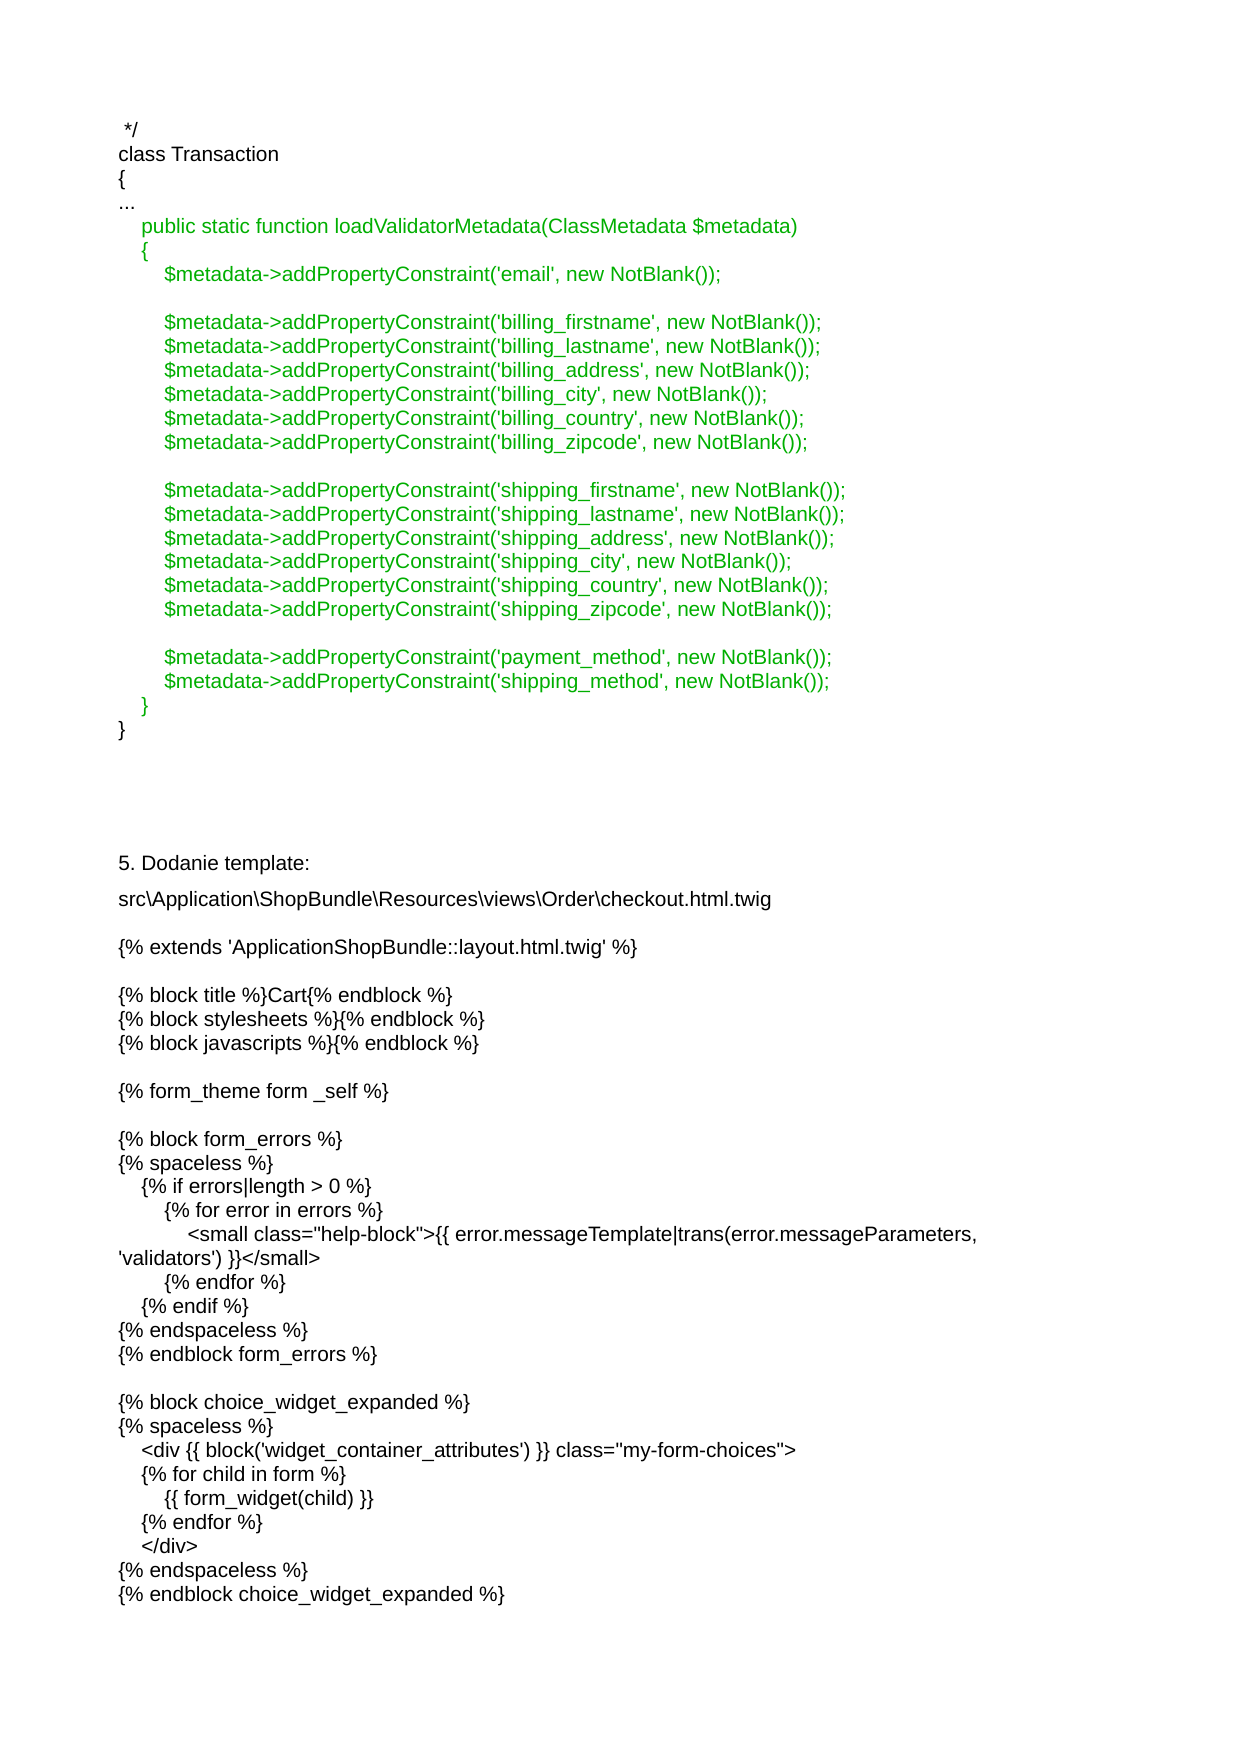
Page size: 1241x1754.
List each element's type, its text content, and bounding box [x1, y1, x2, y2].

text { [118, 238, 1122, 262]
text $metadata->addPropertyConstraint('billing_firstname', new NotBlank()); [118, 310, 1122, 334]
text } [118, 717, 1122, 741]
text $metadata->addPropertyConstraint('shipping_method', new NotBlank()); [118, 669, 1122, 693]
text public static function loadValidatorMetadata(ClassMetadata $metadata) [118, 214, 1122, 238]
text $metadata->addPropertyConstraint('billing_country', new NotBlank()); [118, 406, 1122, 429]
text $metadata->addPropertyConstraint('payment_method', new NotBlank()); [118, 645, 1122, 669]
text {% if errors|length > 0 %} [118, 1174, 1122, 1198]
text {% extends 'ApplicationShopBundle::layout.html.twig' %} [118, 935, 1122, 959]
text $metadata->addPropertyConstraint('shipping_city', new NotBlank()); [118, 549, 1122, 573]
text $metadata->addPropertyConstraint('billing_zipcode', new NotBlank()); [118, 429, 1122, 453]
text $metadata->addPropertyConstraint('billing_lastname', new NotBlank()); [118, 334, 1122, 358]
text {% endfor %} [118, 1270, 1122, 1294]
text $metadata->addPropertyConstraint('billing_address', new NotBlank()); [118, 358, 1122, 382]
text */ [118, 118, 1122, 142]
text ... [118, 190, 1122, 214]
text } [118, 693, 1122, 717]
text $metadata->addPropertyConstraint('billing_city', new NotBlank()); [118, 382, 1122, 406]
text {% spaceless %} [118, 1414, 1122, 1438]
text {% block form_errors %} [118, 1126, 1122, 1150]
text {% for child in form %} [118, 1462, 1122, 1486]
text {% endspaceless %} [118, 1318, 1122, 1342]
text $metadata->addPropertyConstraint('shipping_lastname', new NotBlank()); [118, 501, 1122, 525]
text {% form_theme form _self %} [118, 1078, 1122, 1102]
text class Transaction [118, 142, 1122, 166]
text {% endblock form_errors %} [118, 1342, 1122, 1366]
text {% spaceless %} [118, 1150, 1122, 1174]
text {% for error in errors %} [118, 1198, 1122, 1222]
text {% block choice_widget_expanded %} [118, 1390, 1122, 1414]
text $metadata->addPropertyConstraint('shipping_country', new NotBlank()); [118, 573, 1122, 597]
text {{ form_widget(child) }} [118, 1486, 1122, 1510]
text {% endif %} [118, 1294, 1122, 1318]
text { [118, 166, 1122, 190]
text 5. Dodanie template: [118, 850, 1122, 874]
text {% endspaceless %} [118, 1558, 1122, 1582]
text {% block title %}Cart{% endblock %} [118, 983, 1122, 1007]
text {% block javascripts %}{% endblock %} [118, 1031, 1122, 1054]
text $metadata->addPropertyConstraint('shipping_zipcode', new NotBlank()); [118, 597, 1122, 621]
text {% endfor %} [118, 1510, 1122, 1534]
text $metadata->addPropertyConstraint('shipping_firstname', new NotBlank()); [118, 477, 1122, 501]
text {% endblock choice_widget_expanded %} [118, 1582, 1122, 1606]
text $metadata->addPropertyConstraint('email', new NotBlank()); [118, 262, 1122, 286]
text </div> [118, 1534, 1122, 1558]
text <small class="help-block">{{ error.messageTemplate|trans(error.messageParameters, 'validators') }}</small> [118, 1222, 1122, 1270]
text $metadata->addPropertyConstraint('shipping_address', new NotBlank()); [118, 525, 1122, 549]
text src\Application\ShopBundle\Resources\views\Order\checkout.html.twig [118, 887, 1122, 911]
text <div {{ block('widget_container_attributes') }} class="my-form-choices"> [118, 1438, 1122, 1462]
text {% block stylesheets %}{% endblock %} [118, 1007, 1122, 1031]
